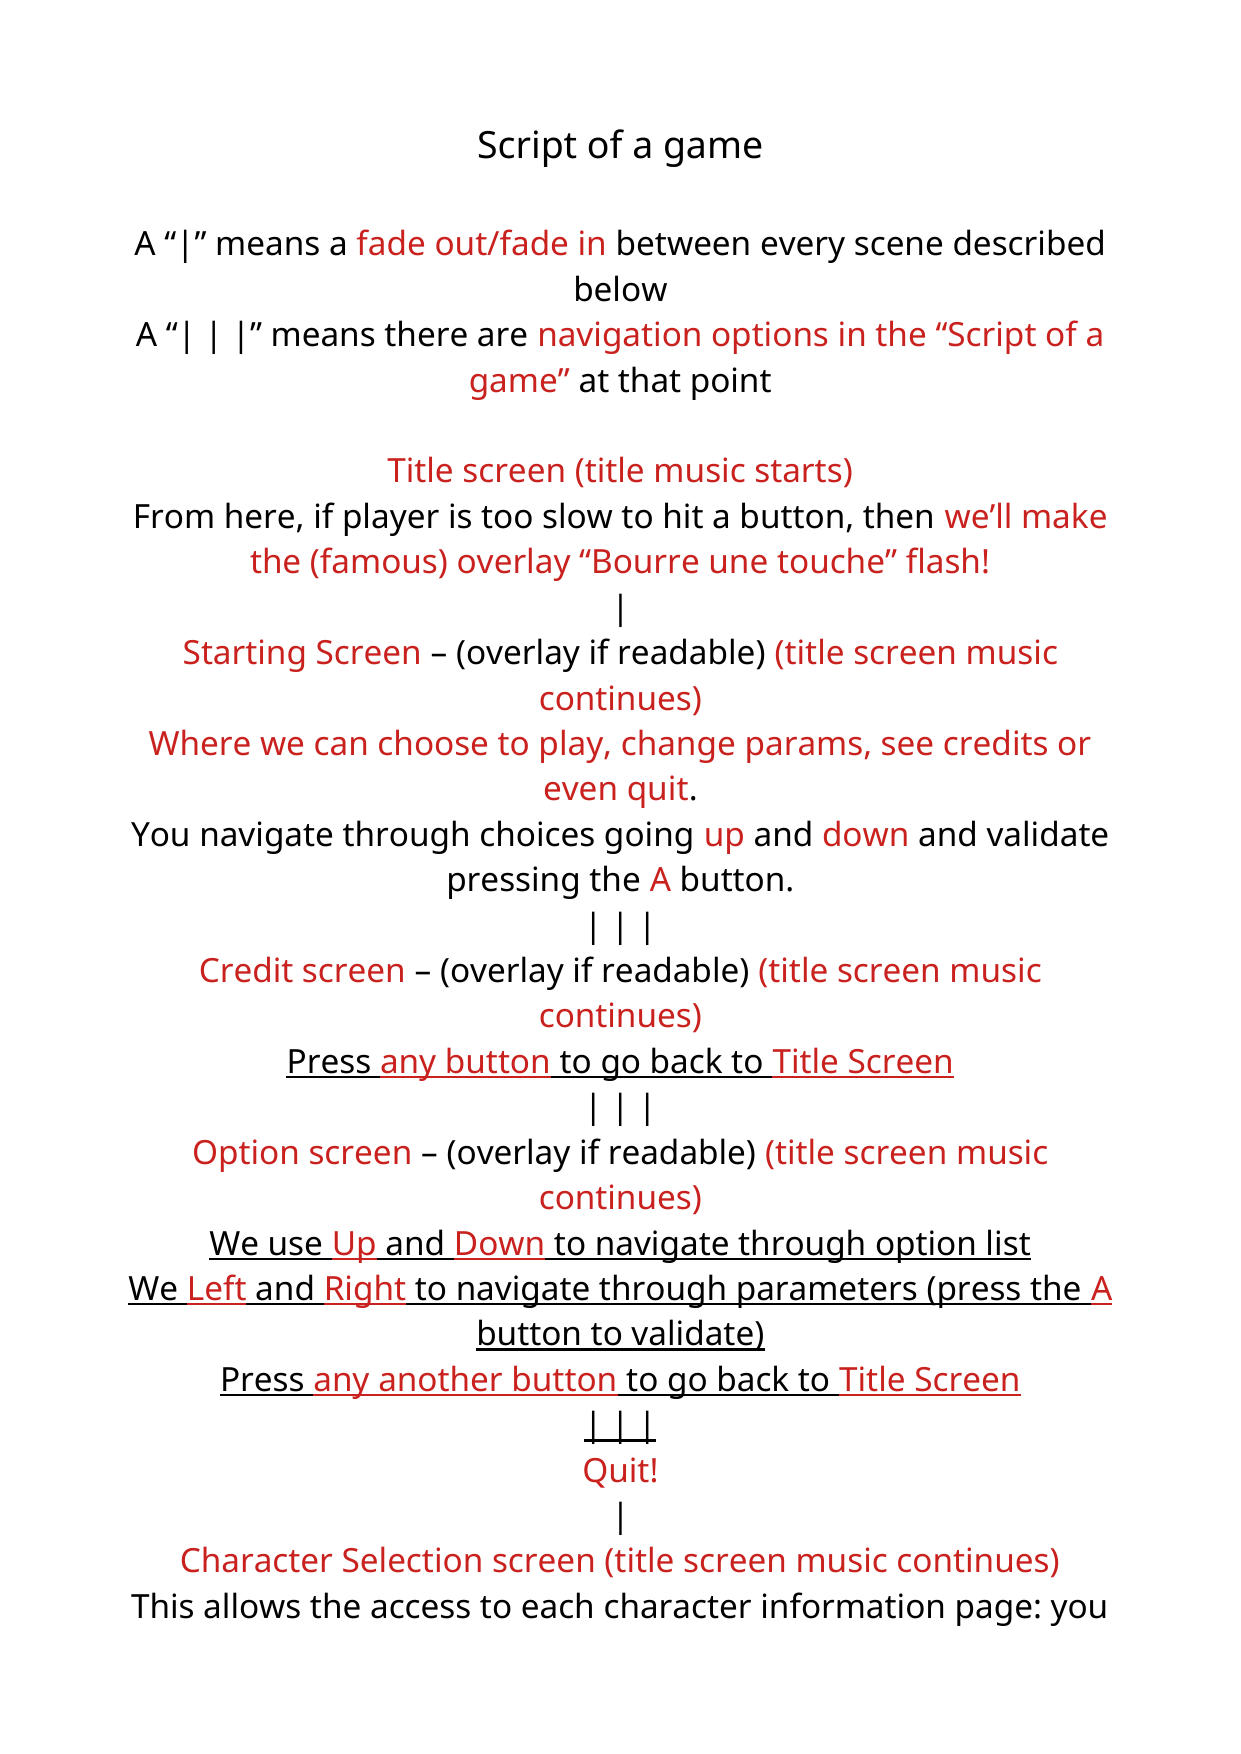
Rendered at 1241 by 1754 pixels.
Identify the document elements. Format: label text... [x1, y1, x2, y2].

text Credit screen – (overlay if readable) (title screen music continues) [118, 947, 1122, 1038]
text Character Selection screen (title screen music continues) [118, 1537, 1122, 1583]
text From here, if player is too slow to hit a button, then we’ll make the (famous) overlay “Bourre une touche” flash! [118, 493, 1122, 583]
text | | | [118, 901, 1122, 947]
text We use Up and Down to navigate through option list [118, 1219, 1122, 1265]
text Script of a game [118, 118, 1122, 169]
text Quit! [118, 1446, 1122, 1492]
text This allows the access to each character information page: you [118, 1583, 1122, 1628]
text | [118, 583, 1122, 629]
text | | | [118, 1401, 1122, 1446]
text Option screen – (overlay if readable) (title screen music continues) [118, 1128, 1122, 1219]
text Title screen (title music starts) [118, 447, 1122, 493]
text We Left and Right to navigate through parameters (press the A button to validate) [118, 1265, 1122, 1356]
text Press any button to go back to Title Screen [118, 1038, 1122, 1083]
text Where we can choose to play, change params, see credits or even quit. [118, 720, 1122, 811]
text | | | [118, 1083, 1122, 1128]
text A “| | |” means there are navigation options in the “Script of a game” at that point [118, 311, 1122, 402]
text A “|” means a fade out/fade in between every scene described below [118, 220, 1122, 311]
text | [118, 1492, 1122, 1537]
text Press any another button to go back to Title Screen [118, 1356, 1122, 1401]
text You navigate through choices going up and down and validate pressing the A button. [118, 811, 1122, 901]
text Starting Screen – (overlay if readable) (title screen music continues) [118, 629, 1122, 720]
